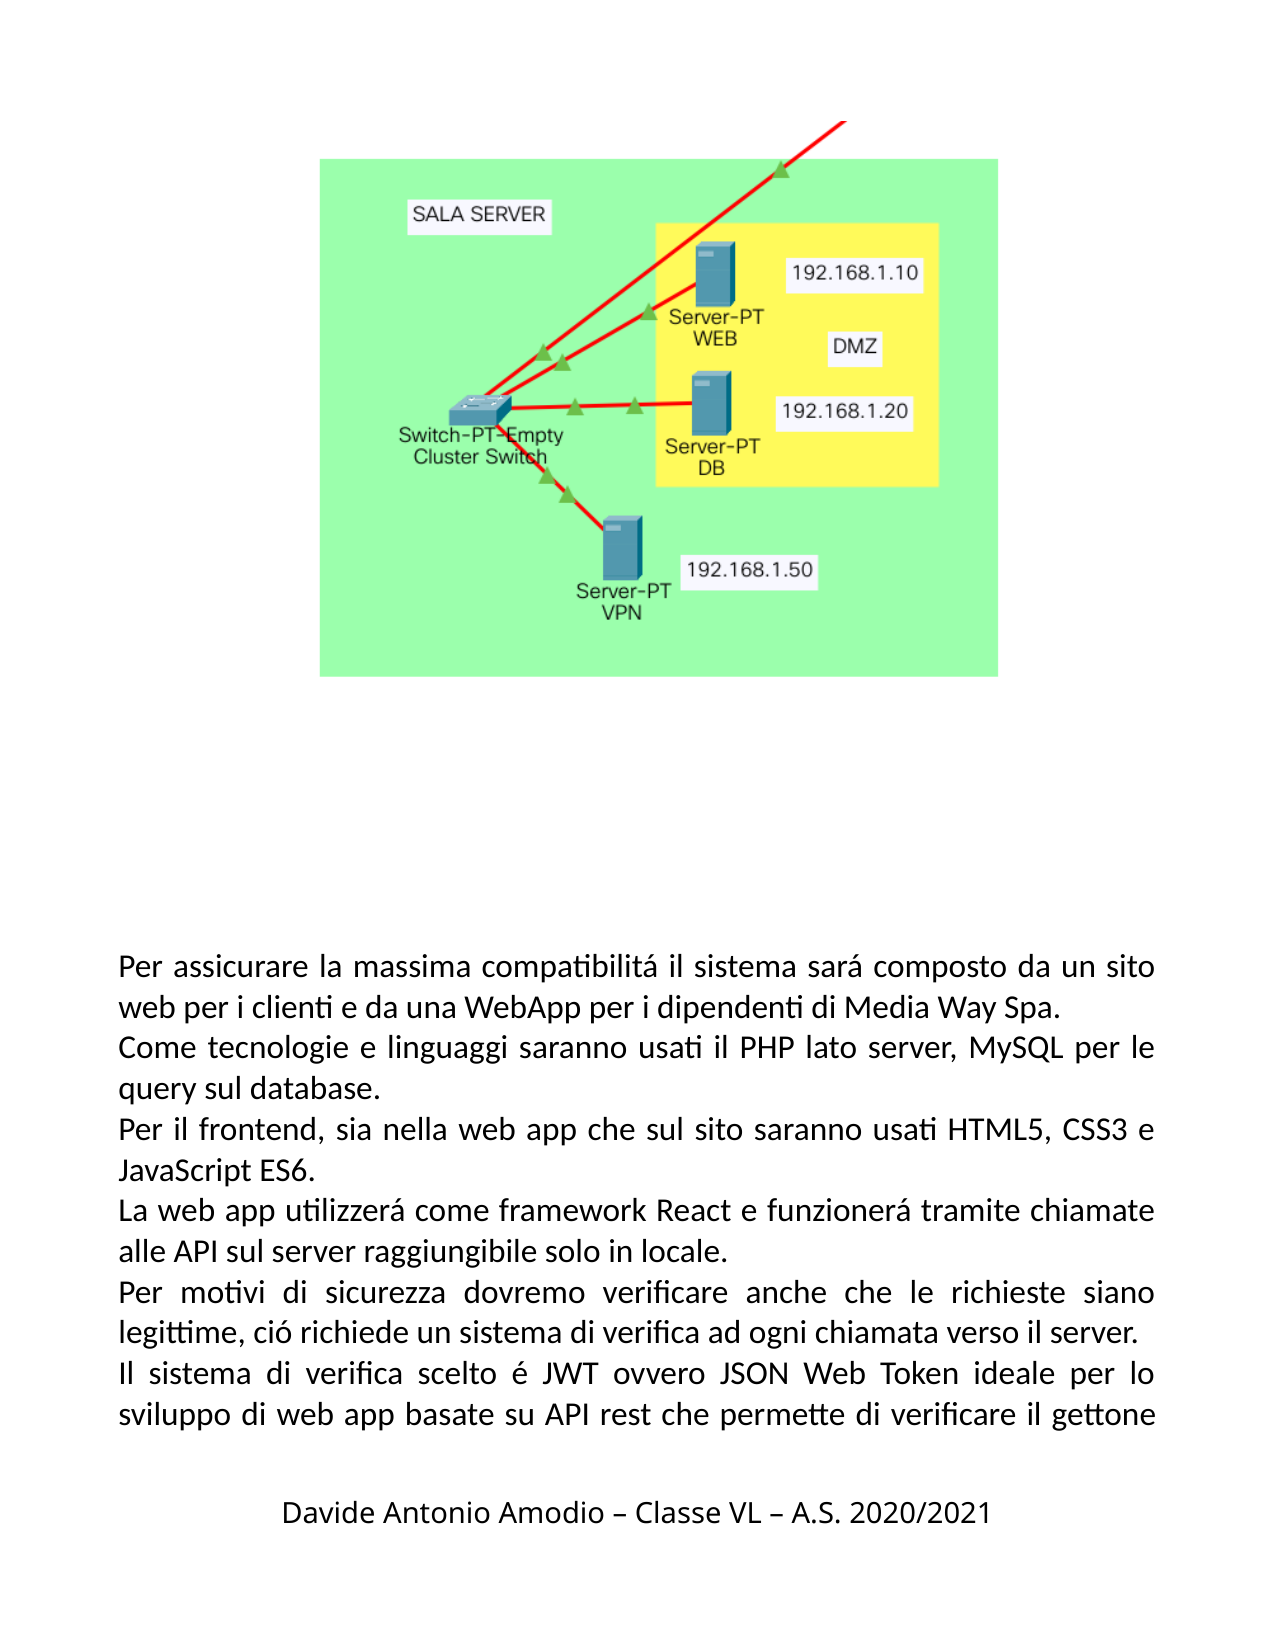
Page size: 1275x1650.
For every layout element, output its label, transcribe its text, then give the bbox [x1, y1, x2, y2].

text La web app utilizzerá come framework React e funzionerá tramite chiamate alle API sul server raggiungibile solo in locale. [118, 1189, 1157, 1271]
text Come tecnologie e linguaggi saranno usati il PHP lato server, MySQL per le query sul database. [118, 1026, 1157, 1108]
picture [226, 121, 1049, 734]
text Per il frontend, sia nella web app che sul sito saranno usati HTML5, CSS3 e JavaScript ES6. [118, 1108, 1157, 1189]
text Per motivi di sicurezza dovremo verificare anche che le richieste siano legittime, ció richiede un sistema di verifica ad ogni chiamata verso il server. [118, 1271, 1157, 1352]
text Per assicurare la massima compatibilitá il sistema sará composto da un sito web per i clienti e da una WebApp per i dipendenti di Media Way Spa. [118, 945, 1157, 1026]
text Il sistema di verifica scelto é JWT ovvero JSON Web Token ideale per lo sviluppo di web app basate su API rest che permette di verificare il gettone [118, 1352, 1157, 1434]
